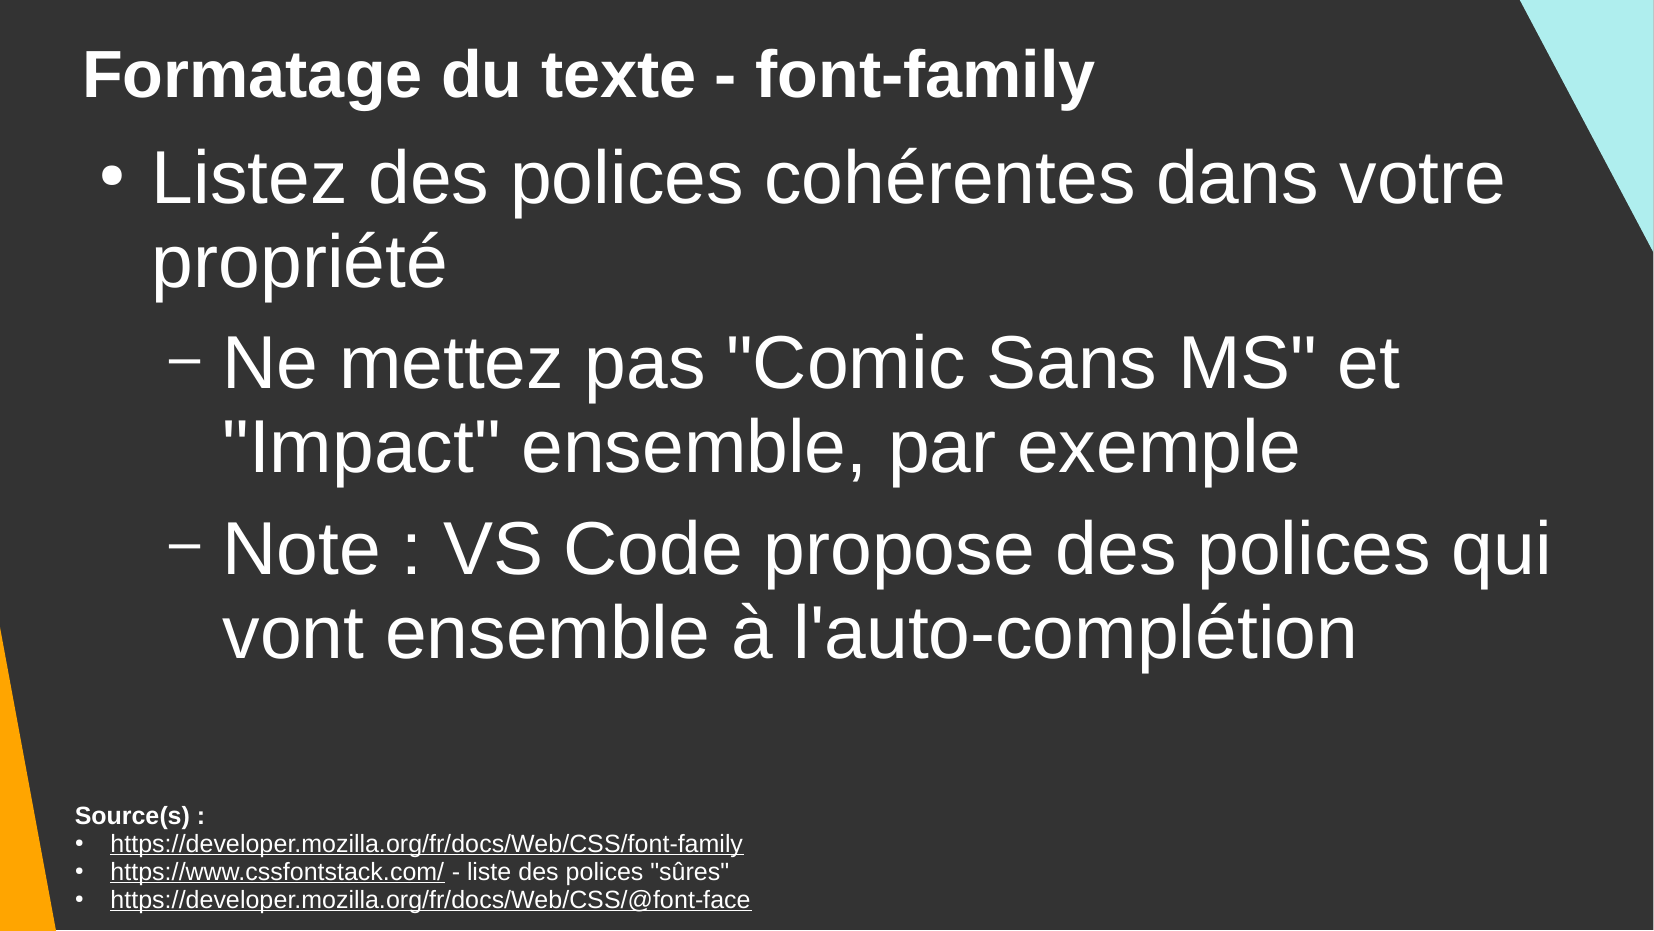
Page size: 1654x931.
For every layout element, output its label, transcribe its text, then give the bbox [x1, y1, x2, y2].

text_box [0, 627, 57, 931]
text_box [1519, 0, 1654, 254]
title Formatage du texte - font-family [82, 37, 1571, 114]
list Listez des polices cohérentes dans votre propriété Ne mettez pas "Comic Sans MS" et "Impact" ensemble, par exemple Note : VS Code propose des polices qui vont ensemble à l'auto-complétion [80, 135, 1605, 753]
text_box Source(s) : https://developer.mozilla.org/fr/docs/Web/CSS/font-family https://www.cssfontstack.com/ - liste des polices "sûres" https://developer.mozilla.org/fr/docs/Web/CSS/@font-face [60, 794, 1546, 931]
